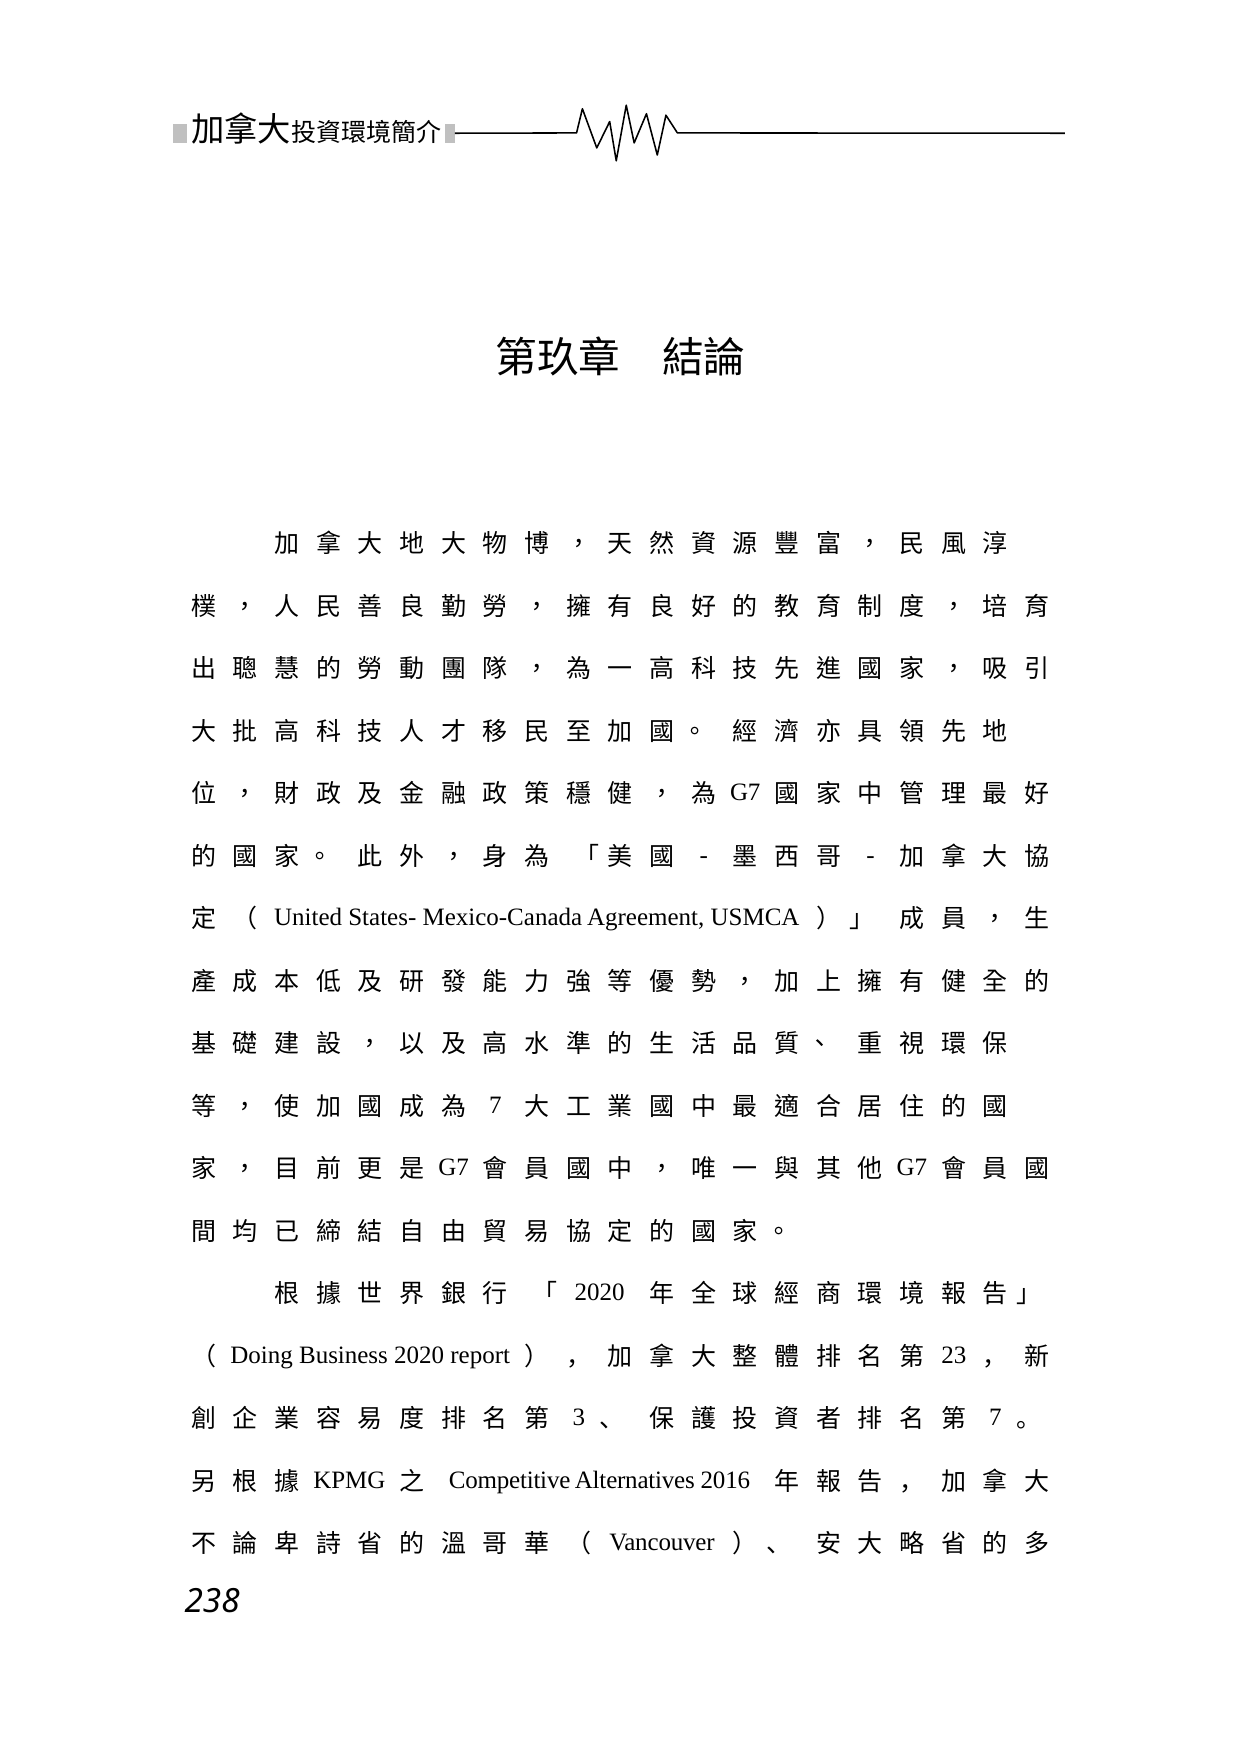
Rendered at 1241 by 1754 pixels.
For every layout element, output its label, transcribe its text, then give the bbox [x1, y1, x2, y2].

text 加拿大地大物博，天然資源豐富，民風淳樸，人民善良勤勞，擁有良好的教育制度，培育出聰慧的勞動團隊，為一高科技先進國家，吸引大批高科技人才移民至加國。經濟亦具領先地位，財政及金融政策穩健，為G7國家中管理最好的國家。此外，身為「美國-墨西哥-加拿大協定（United States- Mexico-Canada Agreement, USMCA）」成員，生產成本低及研發能力強等優勢，加上擁有健全的基礎建設，以及高水準的生活品質、重視環保等，使加國成為7大工業國中最適合居住的國家，目前更是G7會員國中，唯一與其他G7會員國間均已締結自由貿易協定的國家。 [183, 500, 1058, 1250]
text 第玖章 結論 [183, 313, 1058, 375]
text 根據世界銀行「2020年全球經商環境報告」（Doing Business 2020 report），加拿大整體排名第23，新創企業容易度排名第3、保護投資者排名第7。另根據KPMG之Competitive Alternatives 2016年報告，加拿大不論卑詩省的溫哥華（Vancouver）、安大略省的多 [183, 1250, 1058, 1563]
